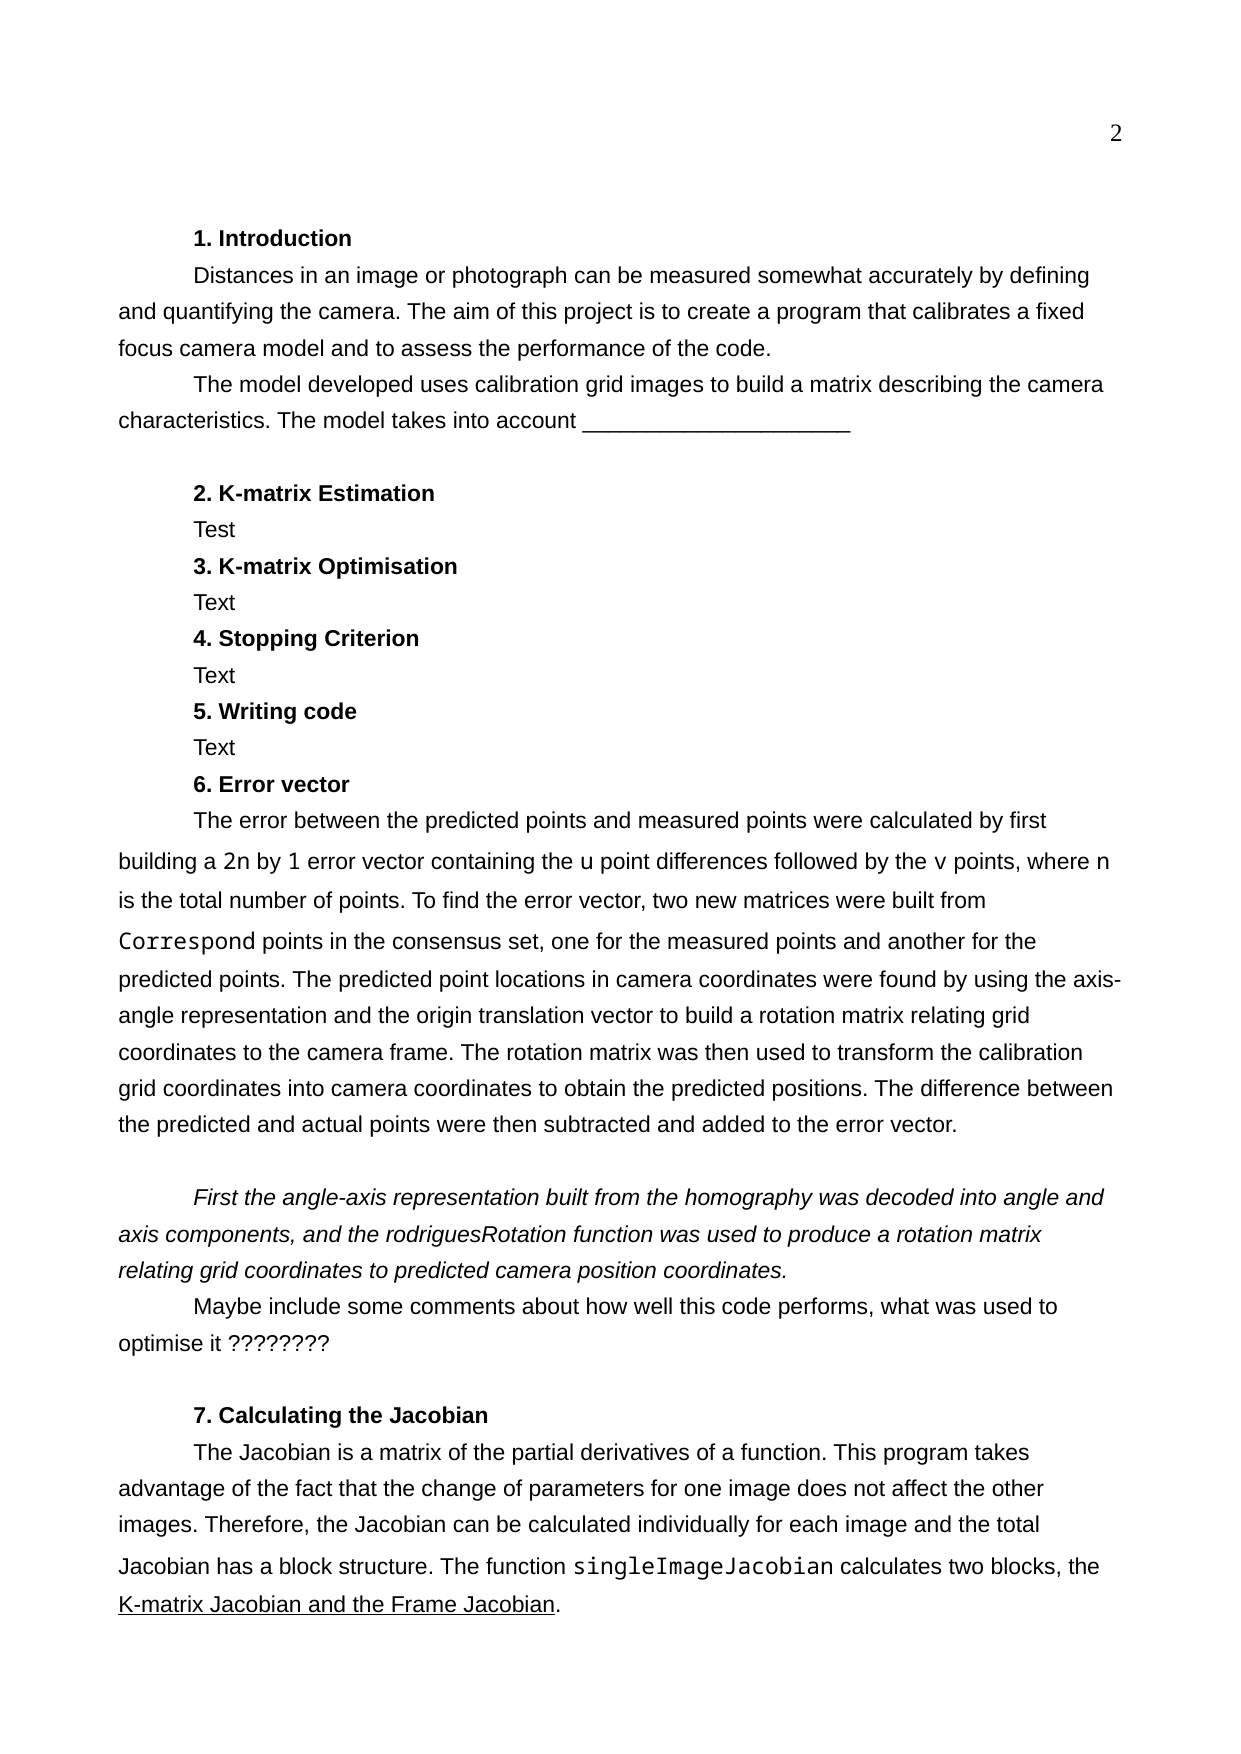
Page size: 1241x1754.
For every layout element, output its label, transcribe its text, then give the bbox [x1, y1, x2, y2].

text 7. Calculating the Jacobian [118, 1402, 1122, 1429]
text 1. Introduction [118, 225, 1122, 252]
text Text [118, 662, 1122, 688]
text 5. Writing code [118, 698, 1122, 724]
text The model developed uses calibration grid images to build a matrix describing the camera characteristics. The model takes into account _____________________ [118, 371, 1122, 433]
text 4. Stopping Criterion [118, 625, 1122, 652]
text Test [118, 516, 1122, 543]
text 3. K-matrix Optimisation [118, 553, 1122, 579]
text 2. K-matrix Estimation [118, 480, 1122, 506]
text Maybe include some comments about how well this code performs, what was used to optimise it ???????? [118, 1293, 1122, 1356]
text First the angle-axis representation built from the homography was decoded into angle and axis components, and the rodriguesRotation function was used to produce a rotation matrix relating grid coordinates to predicted camera position coordinates. [118, 1184, 1122, 1283]
text Text [118, 734, 1122, 761]
text The error between the predicted points and measured points were calculated by first building a 2n by 1 error vector containing the u point differences followed by the v points, where n is the total number of points. To find the error vector, two new matrices were built from Correspond points in the consensus set, one for the measured points and another for the predicted points. The predicted point locations in camera coordinates were found by using the axis-angle representation and the origin translation vector to build a rotation matrix relating grid coordinates to the camera frame. The rotation matrix was then used to transform the calibration grid coordinates into camera coordinates to obtain the predicted positions. The difference between the predicted and actual points were then subtracted and added to the error vector. [118, 807, 1122, 1138]
text Distances in an image or photograph can be measured somewhat accurately by defining and quantifying the camera. The aim of this project is to create a program that calibrates a fixed focus camera model and to assess the performance of the code. [118, 262, 1122, 361]
text 6. Error vector [118, 771, 1122, 797]
text Text [118, 589, 1122, 615]
text The Jacobian is a matrix of the partial derivatives of a function. This program takes advantage of the fact that the change of parameters for one image does not affect the other images. Therefore, the Jacobian can be calculated individually for each image and the total Jacobian has a block structure. The function singleImageJacobian calculates two blocks, the K-matrix Jacobian and the Frame Jacobian. [118, 1439, 1122, 1617]
